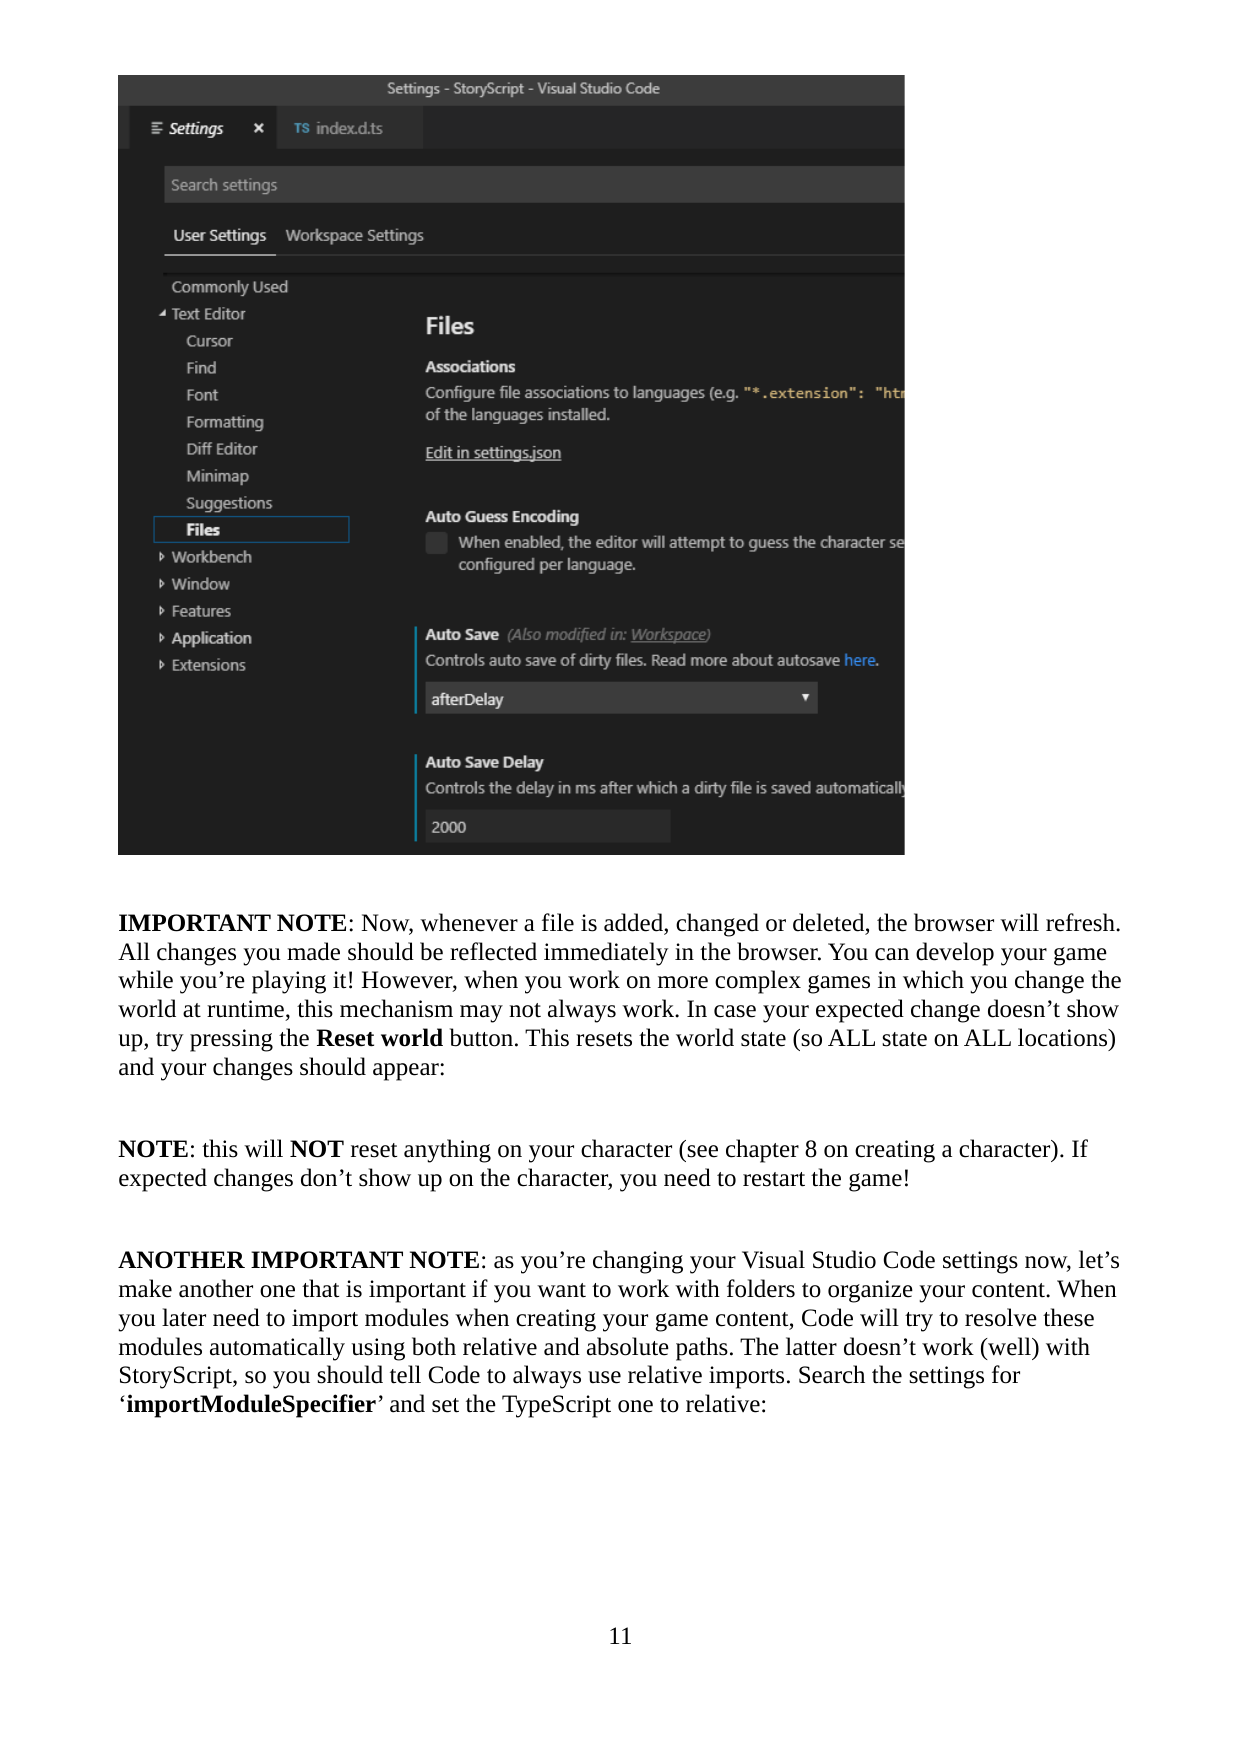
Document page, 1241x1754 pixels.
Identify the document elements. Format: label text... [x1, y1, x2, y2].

text ANOTHER IMPORTANT NOTE: as you’re changing your Visual Studio Code settings now, let’s make another one that is important if you want to work with folders to organize your content. When you later need to import modules when creating your game content, Code will try to resolve these modules automatically using both relative and absolute paths. The latter doesn’t work (well) with StoryScript, so you should tell Code to always use relative imports. Search the settings for ‘importModuleSpecifier’ and set the TypeScript one to relative: [118, 1245, 1122, 1418]
text NOTE: this will NOT reset anything on your character (see chapter 8 on creating a character). If expected changes don’t show up on the character, you need to restart the game! [118, 1134, 1122, 1192]
text IMPORTANT NOTE: Now, whenever a file is added, changed or deleted, the browser will refresh. All changes you made should be reflected immediately in the browser. You can develop your game while you’re playing it! However, when you work on more complex games in which you change the world at runtime, this mechanism may not always work. In case your expected change doesn’t show up, try pressing the Reset world button. This resets the world state (so ALL state on ALL locations) and your changes should appear: [118, 908, 1122, 1080]
